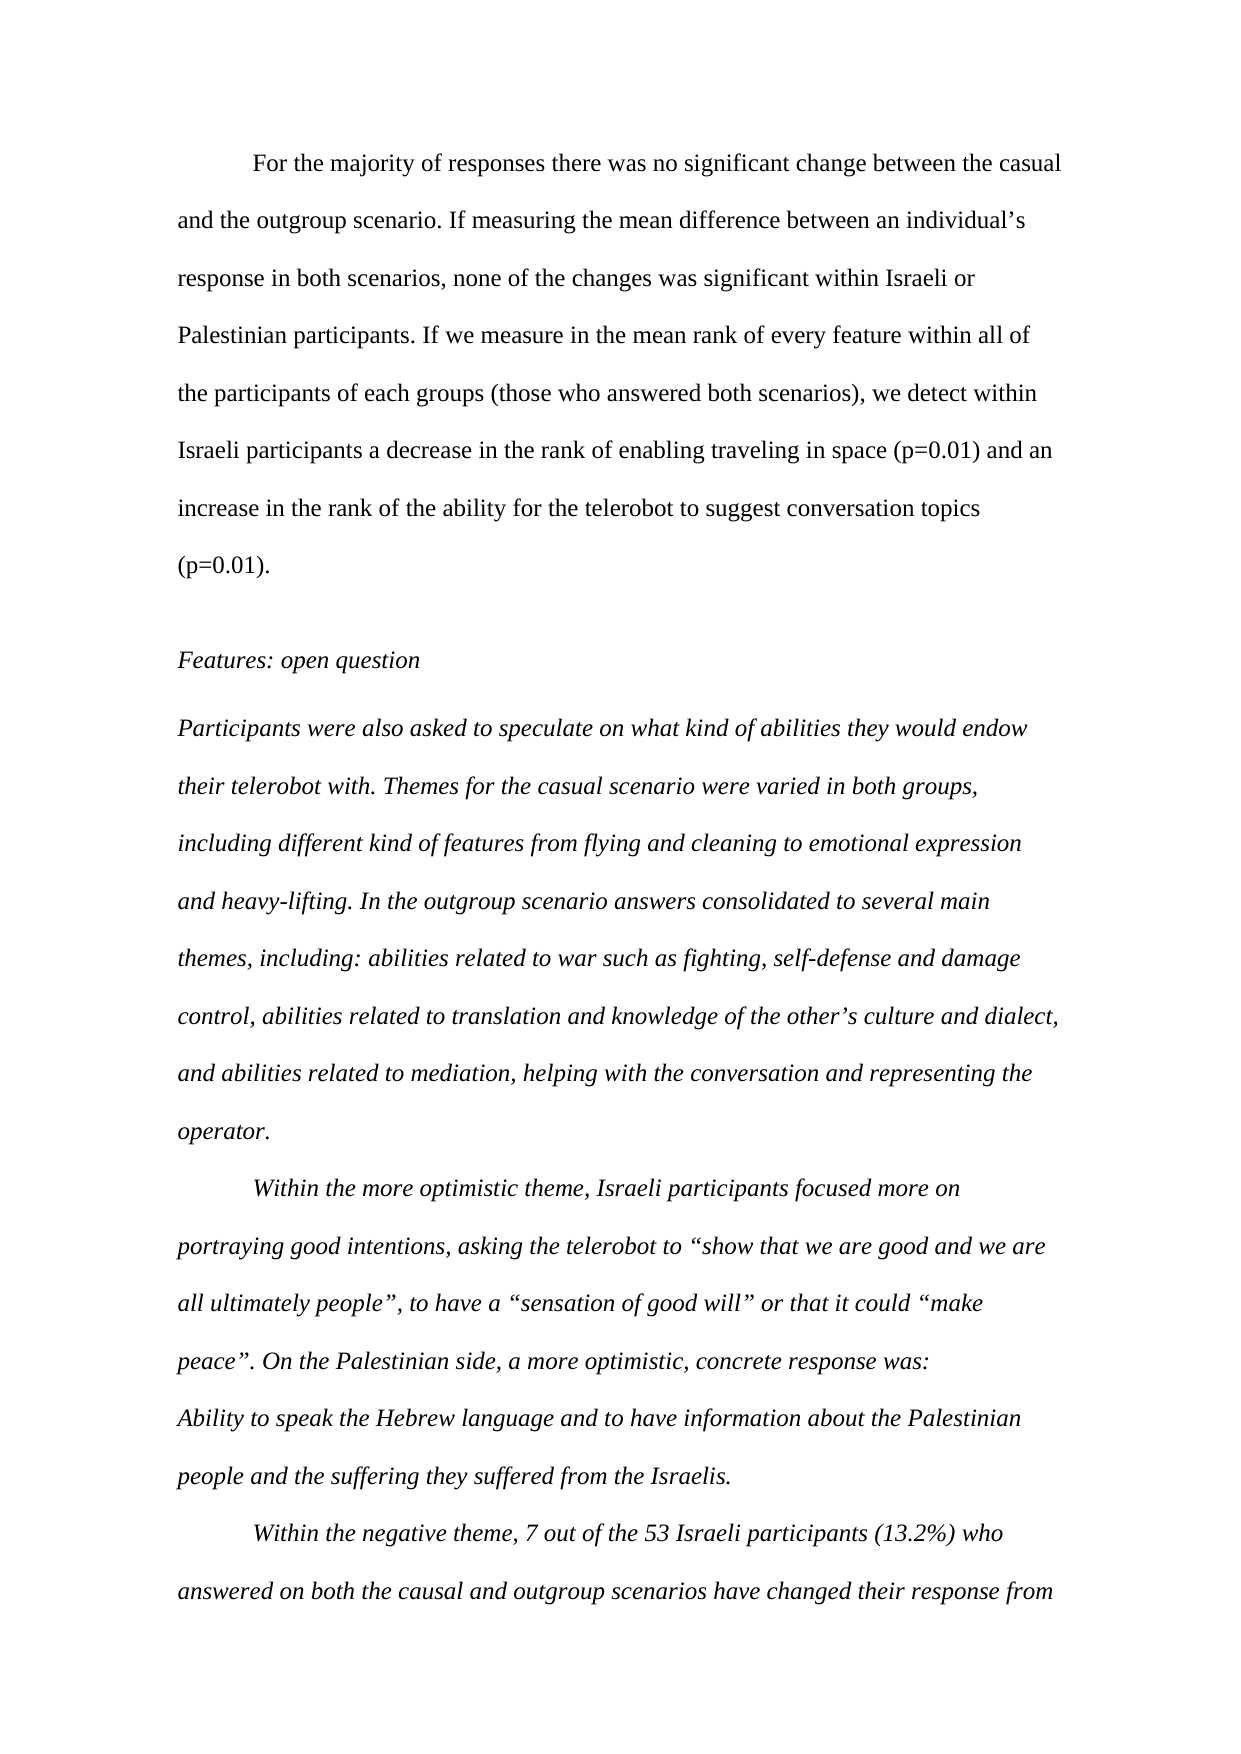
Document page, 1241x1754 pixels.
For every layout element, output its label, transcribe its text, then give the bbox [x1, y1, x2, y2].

text Participants were also asked to speculate on what kind of abilities they would endow their telerobot with. Themes for the casual scenario were varied in both groups, including different kind of features from flying and cleaning to emotional expression and heavy-lifting. In the outgroup scenario answers consolidated to several main themes, including: abilities related to war such as fighting, self-defense and damage control, abilities related to translation and knowledge of the other’s culture and dialect, and abilities related to mediation, helping with the conversation and representing the operator. [177, 713, 1063, 1144]
subtitle Features: open question [177, 645, 1004, 674]
text Within the more optimistic theme, Israeli participants focused more on portraying good intentions, asking the telerobot to “show that we are good and we are all ultimately people”, to have a “sensation of good will” or that it could “make peace”. On the Palestinian side, a more optimistic, concrete response was: [177, 1173, 1063, 1374]
text Within the negative theme, 7 out of the 53 Israeli participants (13.2%) who answered on both the causal and outgroup scenarios have changed their response from [177, 1518, 1063, 1604]
text For the majority of responses there was no significant change between the casual and the outgroup scenario. If measuring the mean difference between an individual’s response in both scenarios, none of the changes was significant within Israeli or Palestinian participants. If we measure in the mean rank of every feature within all of the participants of each groups (those who answered both scenarios), we detect within Israeli participants a decrease in the rank of enabling traveling in space (p=0.01) and an increase in the rank of the ability for the telerobot to suggest conversation topics (p=0.01). [177, 148, 1063, 579]
text Ability to speak the Hebrew language and to have information about the Palestinian people and the suffering they suffered from the Israelis. [177, 1403, 1063, 1489]
